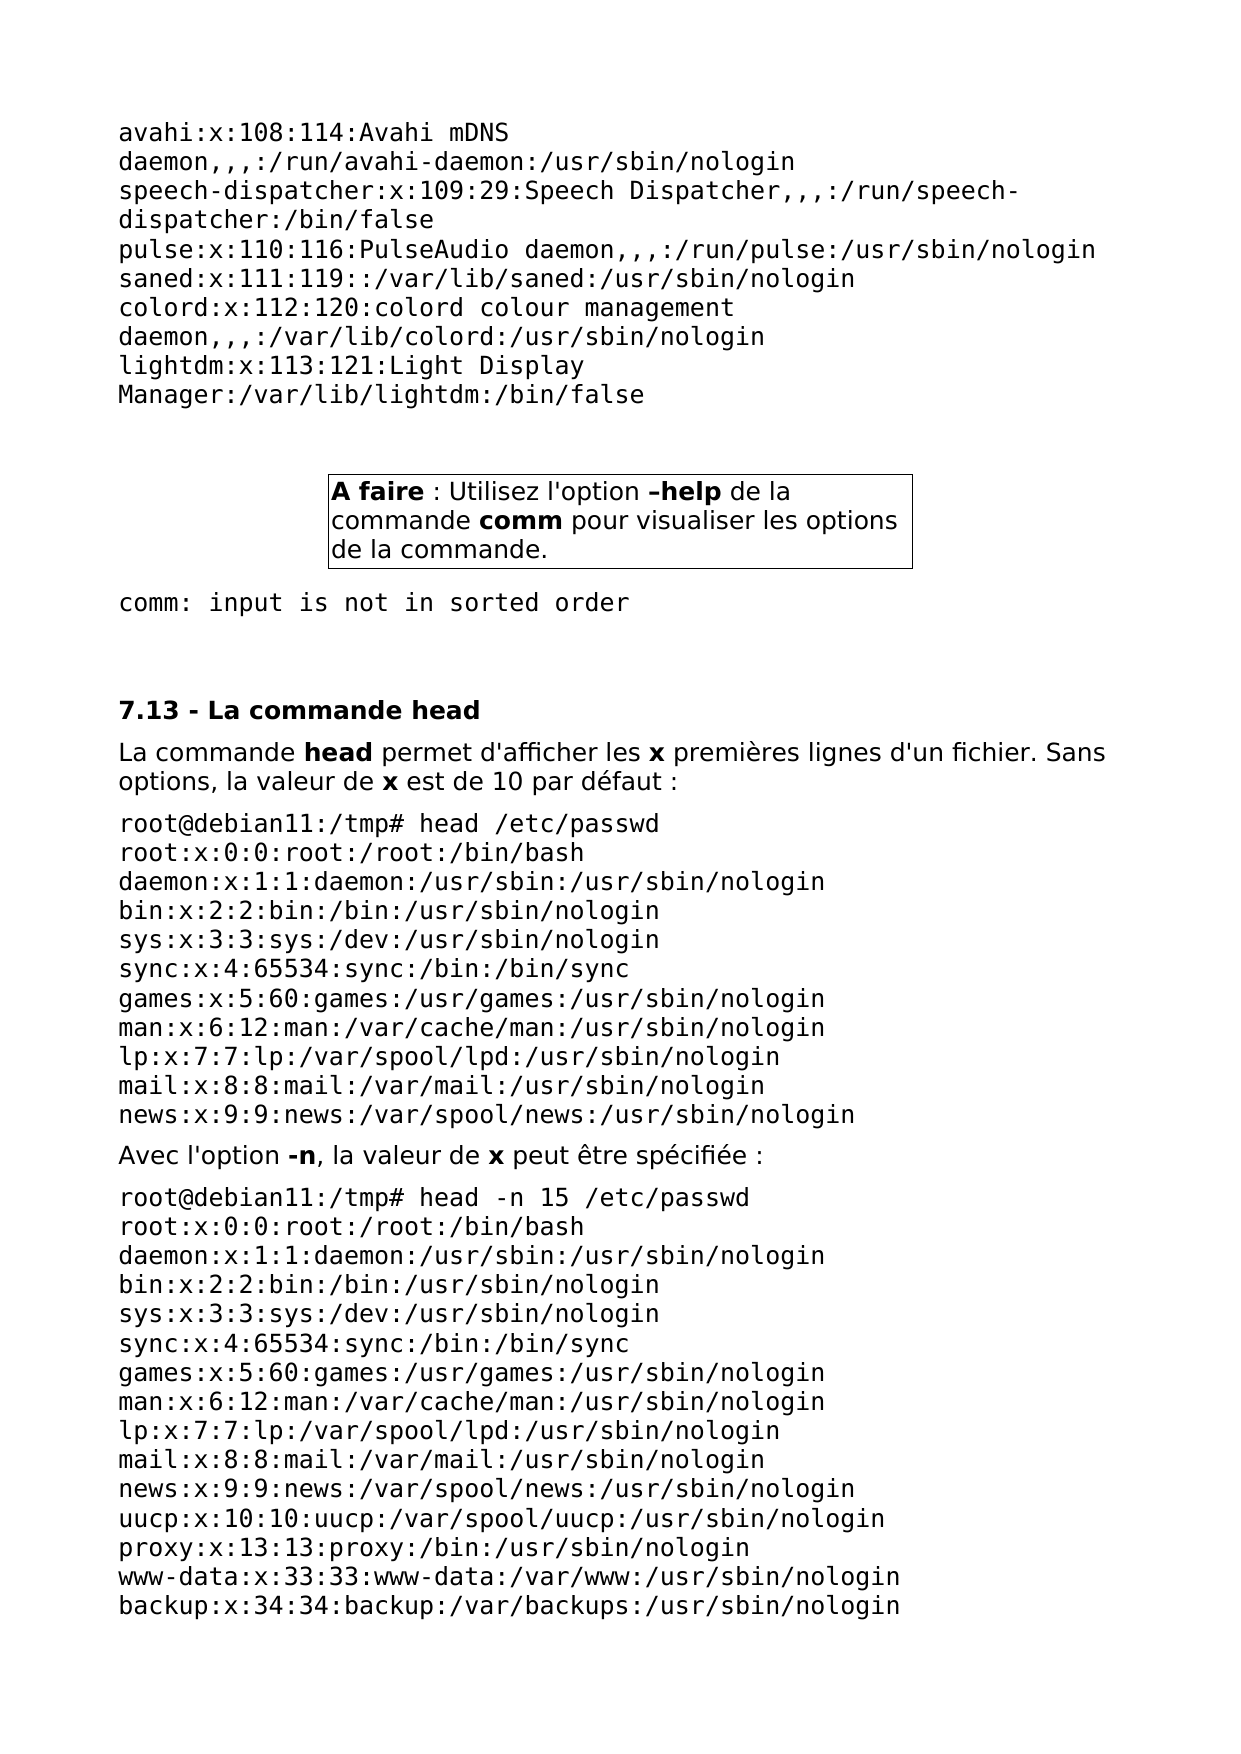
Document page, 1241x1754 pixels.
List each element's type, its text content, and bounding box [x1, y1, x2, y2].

subtitle 7.13 - La commande head [118, 696, 1122, 725]
text Avec l'option -n, la valeur de x peut être spécifiée : [118, 1141, 1122, 1171]
table_header A faire : Utilisez l'option –help de la commande comm pour visualiser les options de la commande. [329, 475, 912, 568]
text root@debian11:/tmp# head /etc/passwd root:x:0:0:root:/root:/bin/bash daemon:x:1:1:daemon:/usr/sbin:/usr/sbin/nologin bin:x:2:2:bin:/bin:/usr/sbin/nologin sys:x:3:3:sys:/dev:/usr/sbin/nologin sync:x:4:65534:sync:/bin:/bin/sync games:x:5:60:games:/usr/games:/usr/sbin/nologin man:x:6:12:man:/var/cache/man:/usr/sbin/nologin lp:x:7:7:lp:/var/spool/lpd:/usr/sbin/nologin mail:x:8:8:mail:/var/mail:/usr/sbin/nologin news:x:9:9:news:/var/spool/news:/usr/sbin/nologin [118, 809, 1122, 1129]
text root@debian11:/tmp# head -n 15 /etc/passwd root:x:0:0:root:/root:/bin/bash daemon:x:1:1:daemon:/usr/sbin:/usr/sbin/nologin bin:x:2:2:bin:/bin:/usr/sbin/nologin sys:x:3:3:sys:/dev:/usr/sbin/nologin sync:x:4:65534:sync:/bin:/bin/sync games:x:5:60:games:/usr/games:/usr/sbin/nologin man:x:6:12:man:/var/cache/man:/usr/sbin/nologin lp:x:7:7:lp:/var/spool/lpd:/usr/sbin/nologin mail:x:8:8:mail:/var/mail:/usr/sbin/nologin news:x:9:9:news:/var/spool/news:/usr/sbin/nologin uucp:x:10:10:uucp:/var/spool/uucp:/usr/sbin/nologin proxy:x:13:13:proxy:/bin:/usr/sbin/nologin www-data:x:33:33:www-data:/var/www:/usr/sbin/nologin backup:x:34:34:backup:/var/backups:/usr/sbin/nologin [118, 1183, 1122, 1621]
text avahi:x:108:114:Avahi mDNS daemon,,,:/run/avahi-daemon:/usr/sbin/nologin speech-dispatcher:x:109:29:Speech Dispatcher,,,:/run/speech-dispatcher:/bin/false pulse:x:110:116:PulseAudio daemon,,,:/run/pulse:/usr/sbin/nologin saned:x:111:119::/var/lib/saned:/usr/sbin/nologin colord:x:112:120:colord colour management daemon,,,:/var/lib/colord:/usr/sbin/nologin lightdm:x:113:121:Light Display Manager:/var/lib/lightdm:/bin/false comm: input is not in sorted order [118, 118, 1122, 618]
text La commande head permet d'afficher les x premières lignes d'un fichier. Sans options, la valeur de x est de 10 par défaut : [118, 738, 1122, 796]
